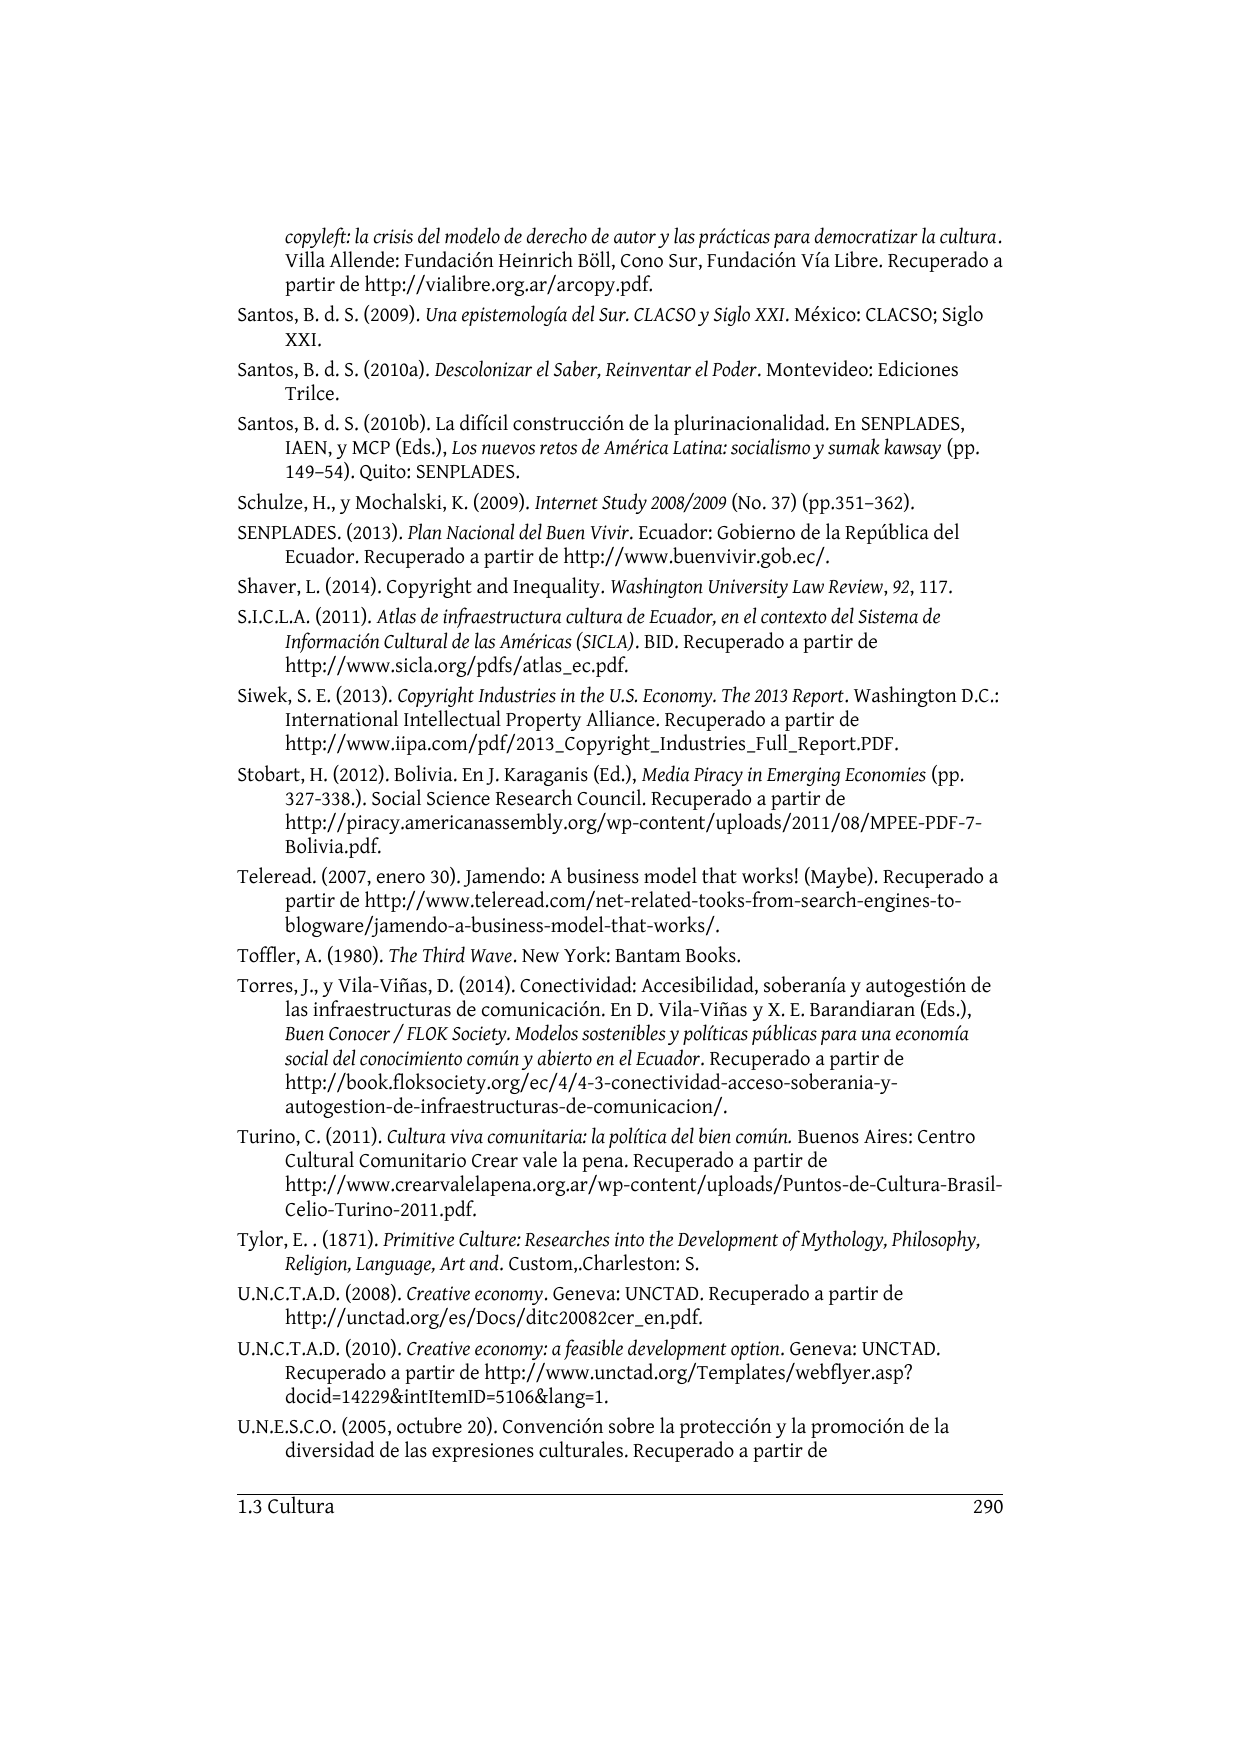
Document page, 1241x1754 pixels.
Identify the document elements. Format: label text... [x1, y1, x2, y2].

text S.I.C.L.A. (2011). Atlas de infraestructura cultura de Ecuador, en el contexto del Sistema de Información Cultural de las Américas (SICLA). BID. Recuperado a partir de http://www.sicla.org/pdfs/atlas_ec.pdf. [237, 606, 1003, 678]
text Teleread. (2007, enero 30). Jamendo: A business model that works! (Maybe). Recuperado a partir de http://www.teleread.com/net-related-tooks-from-search-engines-to-blogware/jamendo-a-business-model-that-works/. [237, 865, 1003, 938]
text copyleft: la crisis del modelo de derecho de autor y las prácticas para democratizar la cultura. Villa Allende: Fundación Heinrich Böll, Cono Sur, Fundación Vía Libre. Recuperado a partir de http://vialibre.org.ar/arcopy.pdf. [237, 225, 1003, 297]
text Santos, B. d. S. (2010a). Descolonizar el Saber, Reinventar el Poder. Montevideo: Ediciones Trilce. [237, 358, 1003, 406]
text Torres, J., y Vila-Viñas, D. (2014). Conectividad: Accesibilidad, soberanía y autogestión de las infraestructuras de comunicación. En D. Vila-Viñas y X. E. Barandiaran (Eds.), Buen Conocer / FLOK Society. Modelos sostenibles y políticas públicas para una economía social del conocimiento común y abierto en el Ecuador. Recuperado a partir de http://book.floksociety.org/ec/4/4-3-conectividad-acceso-soberania-y-autogestion-de-infraestructuras-de-comunicacion/. [237, 974, 1003, 1119]
text U.N.C.T.A.D. (2010). Creative economy: a feasible development option. Geneva: UNCTAD. Recuperado a partir de http://www.unctad.org/Templates/webflyer.asp?docid=14229&intItemID=5106&lang=1. [237, 1337, 1003, 1409]
text Tylor, E. . (1871). Primitive Culture: Researches into the Development of Mythology, Philosophy, Religion, Language, Art and. Custom,.Charleston: S. [237, 1228, 1003, 1276]
text Turino, C. (2011). Cultura viva comunitaria: la política del bien común. Buenos Aires: Centro Cultural Comunitario Crear vale la pena. Recuperado a partir de http://www.crearvalelapena.org.ar/wp-content/uploads/Puntos-de-Cultura-Brasil-Celio-Turino-2011.pdf. [237, 1125, 1003, 1222]
text Shaver, L. (2014). Copyright and Inequality. Washington University Law Review, 92, 117. [237, 575, 1003, 599]
text Siwek, S. E. (2013). Copyright Industries in the U.S. Economy. The 2013 Report. Washington D.C.: International Intellectual Property Alliance. Recuperado a partir de http://www.iipa.com/pdf/2013_Copyright_Industries_Full_Report.PDF. [237, 684, 1003, 757]
text Stobart, H. (2012). Bolivia. En J. Karaganis (Ed.), Media Piracy in Emerging Economies (pp. 327-338.). Social Science Research Council. Recuperado a partir de http://piracy.americanassembly.org/wp-content/uploads/2011/08/MPEE-PDF-7-Bolivia.pdf. [237, 763, 1003, 859]
text U.N.C.T.A.D. (2008). Creative economy. Geneva: UNCTAD. Recuperado a partir de http://unctad.org/es/Docs/ditc20082cer_en.pdf. [237, 1282, 1003, 1331]
text Santos, B. d. S. (2010b). La difícil construcción de la plurinacionalidad. En SENPLADES, IAEN, y MCP (Eds.), Los nuevos retos de América Latina: socialismo y sumak kawsay (pp. 149–54). Quito: SENPLADES. [237, 412, 1003, 485]
text Santos, B. d. S. (2009). Una epistemología del Sur. CLACSO y Siglo XXI. México: CLACSO; Siglo XXI. [237, 303, 1003, 352]
text U.N.E.S.C.O. (2005, octubre 20). Convención sobre la protección y la promoción de la diversidad de las expresiones culturales. Recuperado a partir de [237, 1415, 1003, 1463]
text Schulze, H., y Mochalski, K. (2009). Internet Study 2008/2009 (No. 37) (pp.351–362). [237, 491, 1003, 515]
text Toffler, A. (1980). The Third Wave. New York: Bantam Books. [237, 944, 1003, 968]
text SENPLADES. (2013). Plan Nacional del Buen Vivir. Ecuador: Gobierno de la República del Ecuador. Recuperado a partir de http://www.buenvivir.gob.ec/. [237, 521, 1003, 569]
